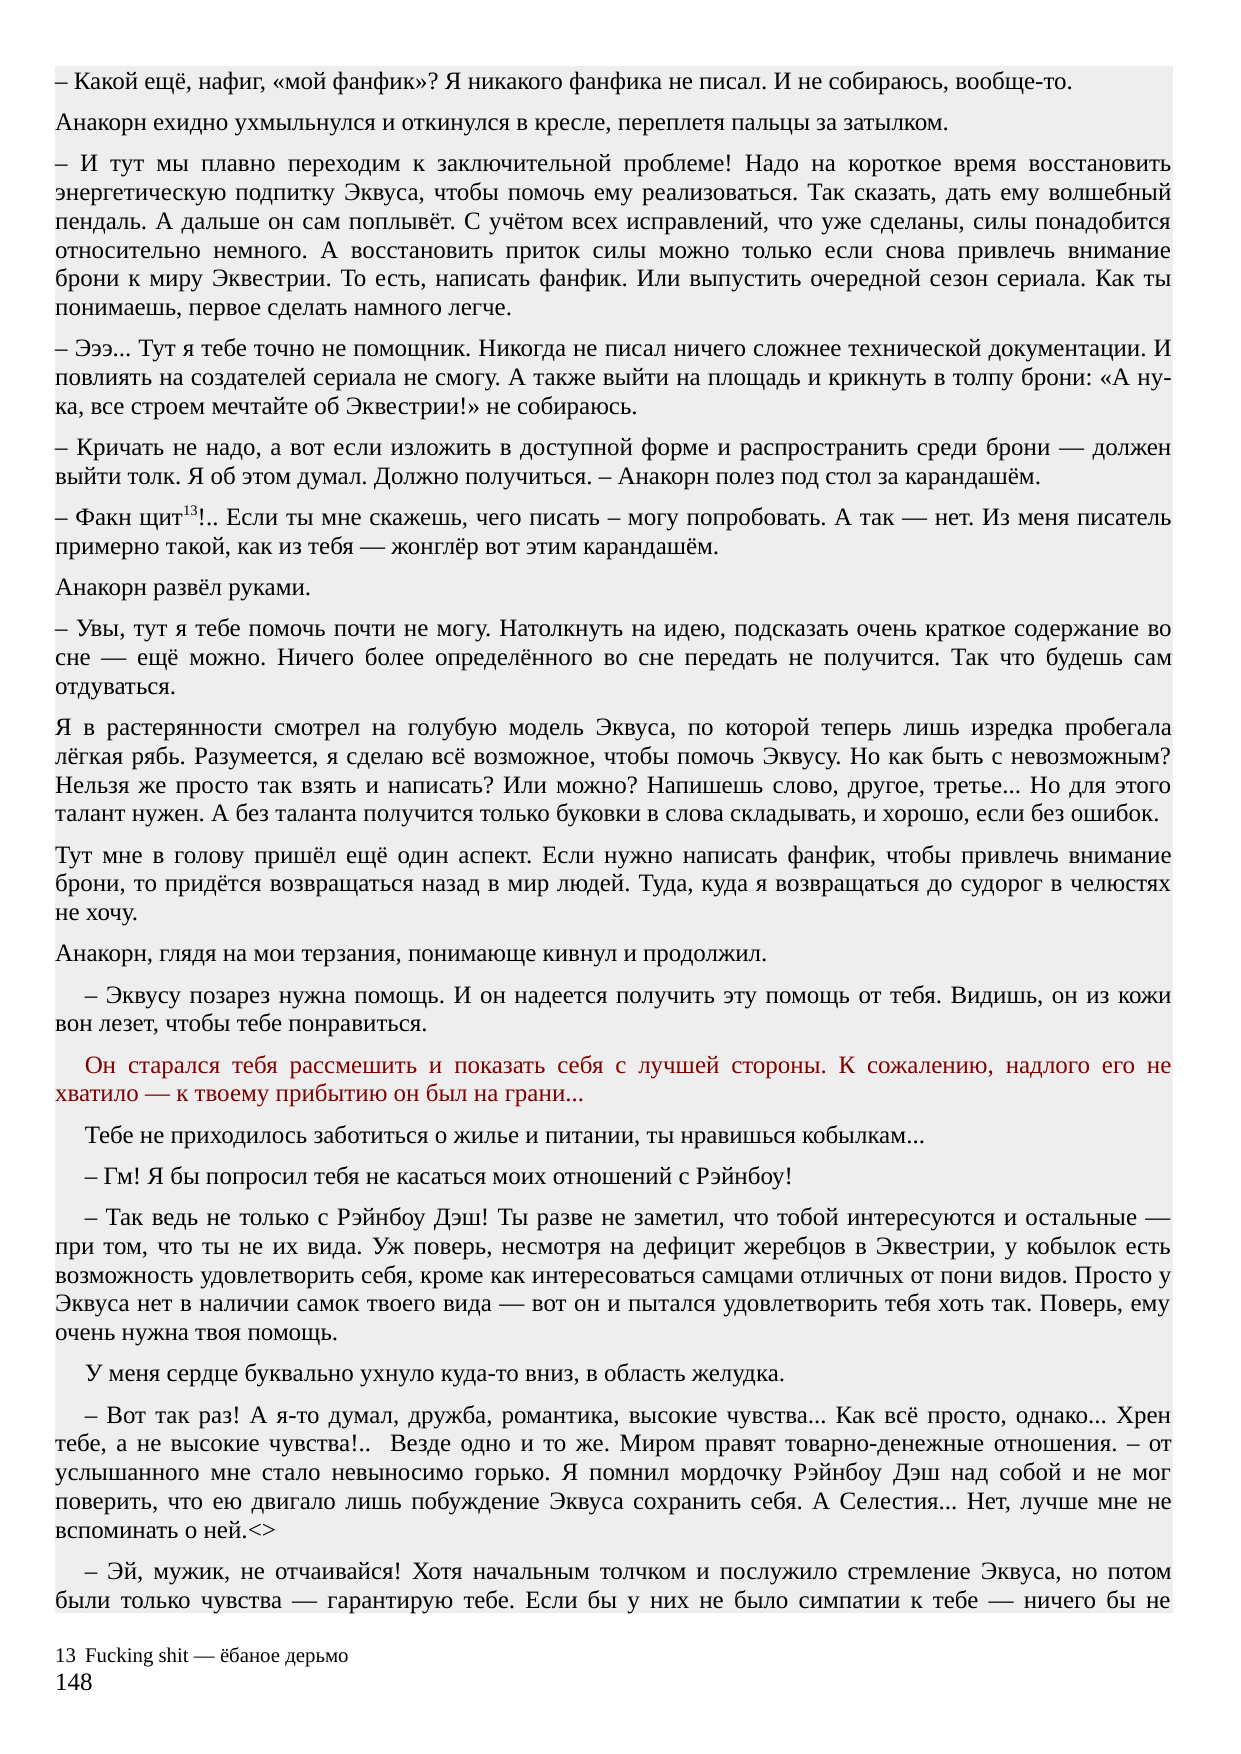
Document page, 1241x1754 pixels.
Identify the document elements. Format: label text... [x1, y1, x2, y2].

text Тебе не приходилось заботиться о жилье и питании, ты нравишься кобылкам... [55, 1120, 1173, 1148]
text – Увы, тут я тебе помочь почти не могу. Натолкнуть на идею, подсказать очень краткое содержание во сне — ещё можно. Ничего более определённого во сне передать не получится. Так что будешь сам отдуваться. [55, 613, 1173, 700]
text Тут мне в голову пришёл ещё один аспект. Если нужно написать фанфик, чтобы привлечь внимание брони, то придётся возвращаться назад в мир людей. Туда, куда я возвращаться до судорог в челюстях не хочу. [55, 840, 1173, 926]
text – Эй, мужик, не отчаивайся! Хотя начальным толчком и послужило стремление Эквуса, но потом были только чувства — гарантирую тебе. Если бы у них не было симпатии к тебе — ничего бы не [55, 1556, 1173, 1613]
text – Вот так раз! А я-то думал, дружба, романтика, высокие чувства... Как всё просто, однако... Хрен тебе, а не высокие чувства!.. Везде одно и то же. Миром правят товарно-денежные отношения. – от услышанного мне стало невыносимо горько. Я помнил мордочку Рэйнбоу Дэш над собой и не мог поверить, что ею двигало лишь побуждение Эквуса сохранить себя. А Селестия... Нет, лучше мне не вспоминать о ней.<> [55, 1400, 1173, 1543]
text – Так ведь не только с Рэйнбоу Дэш! Ты разве не заметил, что тобой интересуются и остальные — при том, что ты не их вида. Уж поверь, несмотря на дефицит жеребцов в Эквестрии, у кобылок есть возможность удовлетворить себя, кроме как интересоваться самцами отличных от пони видов. Просто у Эквуса нет в наличии самок твоего вида — вот он и пытался удовлетворить тебя хоть так. Поверь, ему очень нужна твоя помощь. [55, 1202, 1173, 1346]
text У меня сердце буквально ухнуло куда-то вниз, в область желудка. [55, 1358, 1173, 1387]
text – Эквусу позарез нужна помощь. И он надеется получить эту помощь от тебя. Видишь, он из кожи вон лезет, чтобы тебе понравиться. [55, 980, 1173, 1037]
text – Факн щит!.. Если ты мне скажешь, чего писать – могу попробовать. А так — нет. Из меня писатель примерно такой, как из тебя — жонглёр вот этим карандашём. [55, 502, 1173, 560]
text – И тут мы плавно переходим к заключительной проблеме! Надо на короткое время восстановить энергетическую подпитку Эквуса, чтобы помочь ему реализоваться. Так сказать, дать ему волшебный пендаль. А дальше он сам поплывёт. С учётом всех исправлений, что уже сделаны, силы понадобится относительно немного. А восстановить приток силы можно только если снова привлечь внимание брони к миру Эквестрии. То есть, написать фанфик. Или выпустить очередной сезон сериала. Как ты понимаешь, первое сделать намного легче. [55, 148, 1173, 321]
text Анакорн развёл руками. [55, 572, 1173, 601]
text Fucking shit — ёбаное дерьмо [55, 1642, 1173, 1667]
text – Какой ещё, нафиг, «мой фанфик»? Я никакого фанфика не писал. И не собираюсь, вообще-то. [55, 66, 1173, 95]
text Анакорн, глядя на мои терзания, понимающе кивнул и продолжил. [55, 938, 1173, 967]
text Я в растерянности смотрел на голубую модель Эквуса, по которой теперь лишь изредка пробегала лёгкая рябь. Разумеется, я сделаю всё возможное, чтобы помочь Эквусу. Но как быть с невозможным? Нельзя же просто так взять и написать? Или можно? Напишешь слово, другое, третье... Но для этого талант нужен. А без таланта получится только буковки в слова складывать, и хорошо, если без ошибок. [55, 712, 1173, 827]
text – Кричать не надо, а вот если изложить в доступной форме и распространить среди брони — должен выйти толк. Я об этом думал. Должно получиться. – Анакорн полез под стол за карандашём. [55, 432, 1173, 490]
text – Эээ... Тут я тебе точно не помощник. Никогда не писал ничего сложнее технической документации. И повлиять на создателей сериала не смогу. А также выйти на площадь и крикнуть в толпу брони: «А ну-ка, все строем мечтайте об Эквестрии!» не собираюсь. [55, 333, 1173, 420]
text Он старался тебя рассмешить и показать себя с лучшей стороны. К сожалению, надлого его не хватило — к твоему прибытию он был на грани... [55, 1050, 1173, 1107]
text Анакорн ехидно ухмыльнулся и откинулся в кресле, переплетя пальцы за затылком. [55, 107, 1173, 136]
text – Гм! Я бы попросил тебя не касаться моих отношений с Рэйнбоу! [55, 1161, 1173, 1190]
